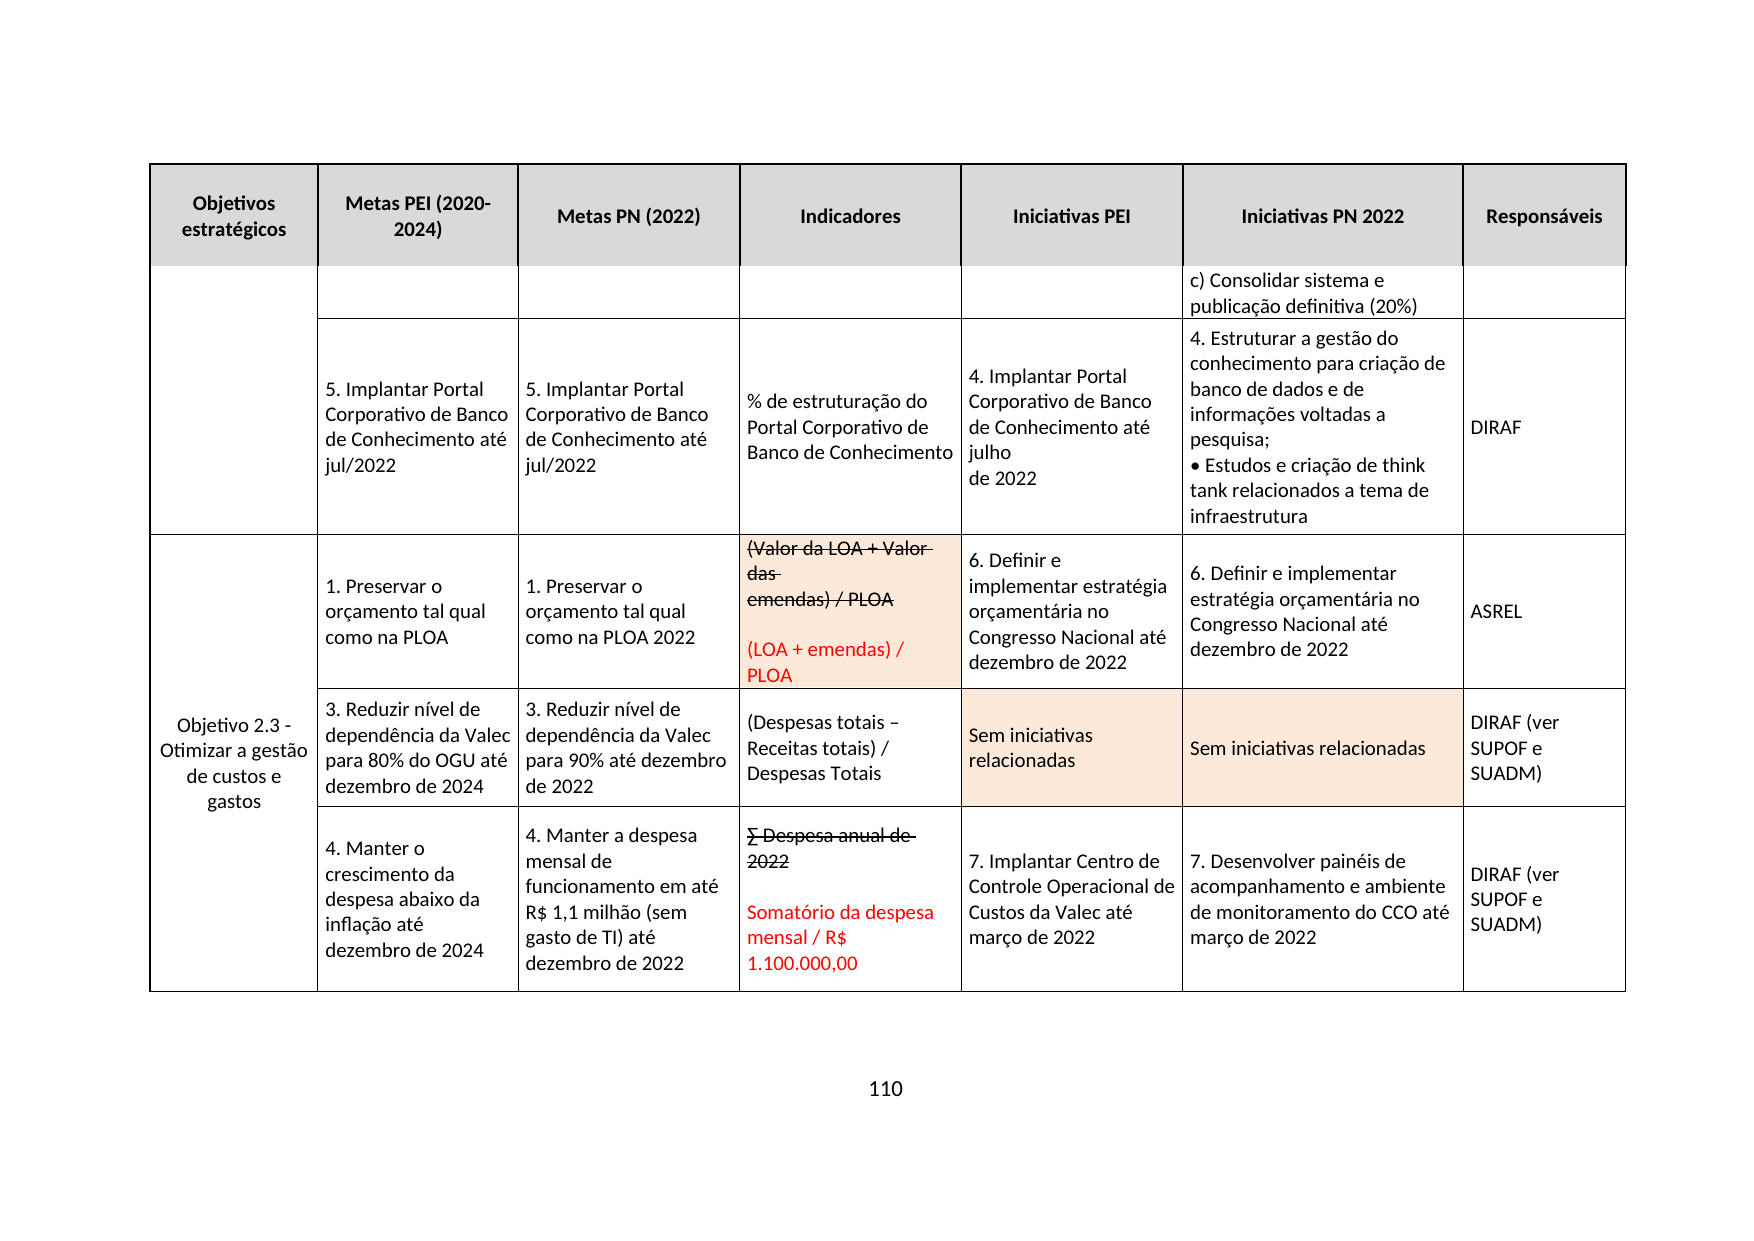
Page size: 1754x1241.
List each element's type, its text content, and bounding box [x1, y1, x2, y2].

table_cell ∑ Despesa anual de 2022 Somatório da despesa mensal / R$ 1.100.000,00 [740, 807, 961, 991]
table_cell [151, 266, 317, 534]
table_header Iniciativas PN 2022 [1184, 165, 1462, 266]
table_cell 5. Implantar Portal Corporativo de Banco de Conhecimento até jul/2022 [519, 319, 739, 534]
table_header Indicadores [741, 165, 960, 266]
table_cell [318, 266, 518, 318]
table_header Iniciativas PEI [962, 165, 1182, 266]
table_cell 7. Implantar Centro de Controle Operacional de Custos da Valec até março de 2022 [962, 807, 1182, 991]
table_header Metas PN (2022) [519, 165, 739, 266]
table_cell Sem iniciativas relacionadas [962, 689, 1182, 806]
table_cell % de estruturação do Portal Corporativo de Banco de Conhecimento [740, 319, 961, 534]
table_cell 5. Implantar Portal Corporativo de Banco de Conhecimento até jul/2022 [318, 319, 518, 534]
table_cell 4. Manter o crescimento da despesa abaixo da inflação até dezembro de 2024 [318, 807, 518, 991]
table_cell [1464, 266, 1625, 318]
table_cell 1. Preservar o orçamento tal qual como na PLOA 2022 [519, 535, 739, 687]
table_cell DIRAF (ver SUPOF e SUADM) [1464, 689, 1625, 806]
table_cell 6. Definir e implementar estratégia orçamentária no Congresso Nacional até dezembro de 2022 [962, 535, 1182, 687]
table_header Responsáveis [1464, 165, 1625, 266]
table_cell 4. Estruturar a gestão do conhecimento para criação de banco de dados e de informações voltadas a pesquisa; • Estudos e criação de think tank relacionados a tema de infraestrutura [1183, 319, 1463, 534]
table_header Objetivos estratégicos [151, 165, 317, 266]
table_cell [962, 266, 1182, 318]
table_cell 4. Implantar Portal Corporativo de Banco de Conhecimento até julho de 2022 [962, 319, 1182, 534]
table_cell 3. Reduzir nível de dependência da Valec para 80% do OGU até dezembro de 2024 [318, 689, 518, 806]
table_cell c) Consolidar sistema e publicação definitiva (20%) [1183, 266, 1463, 318]
table_cell 4. Manter a despesa mensal de funcionamento em até R$ 1,1 milhão (sem gasto de TI) até dezembro de 2022 [519, 807, 739, 991]
table_cell [740, 266, 961, 318]
table_cell 1. Preservar o orçamento tal qual como na PLOA [318, 535, 518, 687]
table_cell 3. Reduzir nível de dependência da Valec para 90% até dezembro de 2022 [519, 689, 739, 806]
table_cell 7. Desenvolver painéis de acompanhamento e ambiente de monitoramento do CCO até março de 2022 [1183, 807, 1463, 991]
table_cell DIRAF (ver SUPOF e SUADM) [1464, 807, 1625, 991]
table_cell Objetivo 2.3 - Otimizar a gestão de custos e gastos [151, 535, 317, 991]
table_cell [519, 266, 739, 318]
table_cell Sem iniciativas relacionadas [1183, 689, 1463, 806]
table_cell ASREL [1464, 535, 1625, 687]
table_cell (Despesas totais – Receitas totais) / Despesas Totais [740, 689, 961, 806]
table_cell (Valor da LOA + Valor das emendas) / PLOA (LOA + emendas) / PLOA [740, 535, 961, 687]
table_header Metas PEI (2020-2024) [319, 165, 517, 266]
table_cell DIRAF [1464, 319, 1625, 534]
table_cell 6. Definir e implementar estratégia orçamentária no Congresso Nacional até dezembro de 2022 [1183, 535, 1463, 687]
